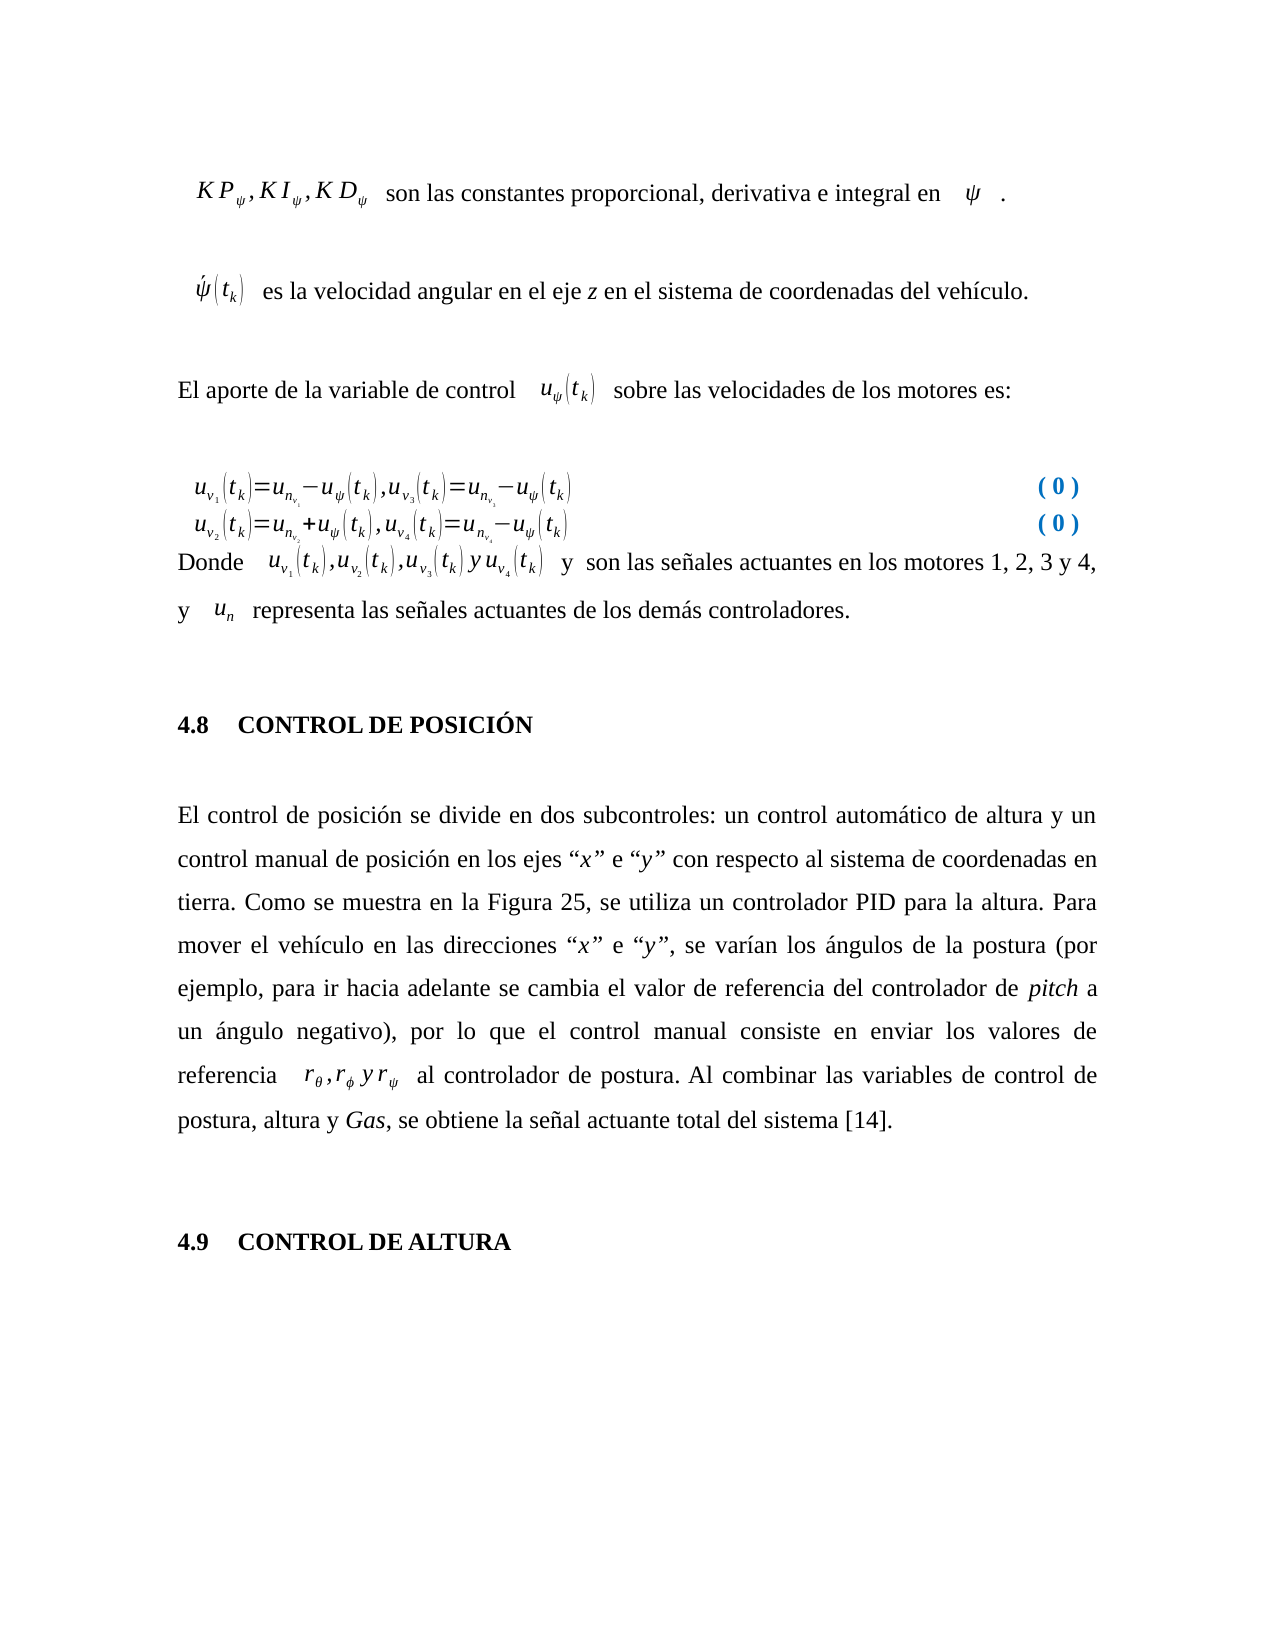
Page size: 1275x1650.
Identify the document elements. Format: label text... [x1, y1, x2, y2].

text El control de posición se divide en dos subcontroles: un control automático de altura y un control manual de posición en los ejes “x” e “y” con respecto al sistema de coordenadas en tierra. Como se muestra en la Figura 25, se utiliza un controlador PID para la altura. Para mover el vehículo en las direcciones “x” e “y”, se varían los ángulos de la postura (por ejemplo, para ir hacia adelante se cambia el valor de referencia del controlador de pitch a un ángulo negativo), por lo que el control manual consiste en enviar los valores de referencia al controlador de postura. Al combinar las variables de control de postura, altura y Gas, se obtiene la señal actuante total del sistema [14]. [177, 801, 1098, 1134]
table_cell ( 0 ) [1026, 508, 1128, 544]
text Donde y son las señales actuantes en los motores 1, 2, 3 y 4, y representa las señales actuantes de los demás controladores. [177, 544, 1098, 625]
text El aporte de la variable de control sobre las velocidades de los motores es: [177, 372, 1098, 407]
table_header [165, 471, 1026, 508]
subtitle CONTROL DE ALTURA [177, 1227, 1098, 1256]
text son las constantes proporcional, derivativa e integral en . [177, 177, 1098, 208]
text es la velocidad angular en el eje z en el sistema de coordenadas del vehículo. [177, 273, 1098, 308]
table_cell [165, 508, 1026, 544]
table_header ( 0 ) [1026, 471, 1128, 508]
subtitle CONTROL DE POSICIÓN [177, 710, 1098, 739]
